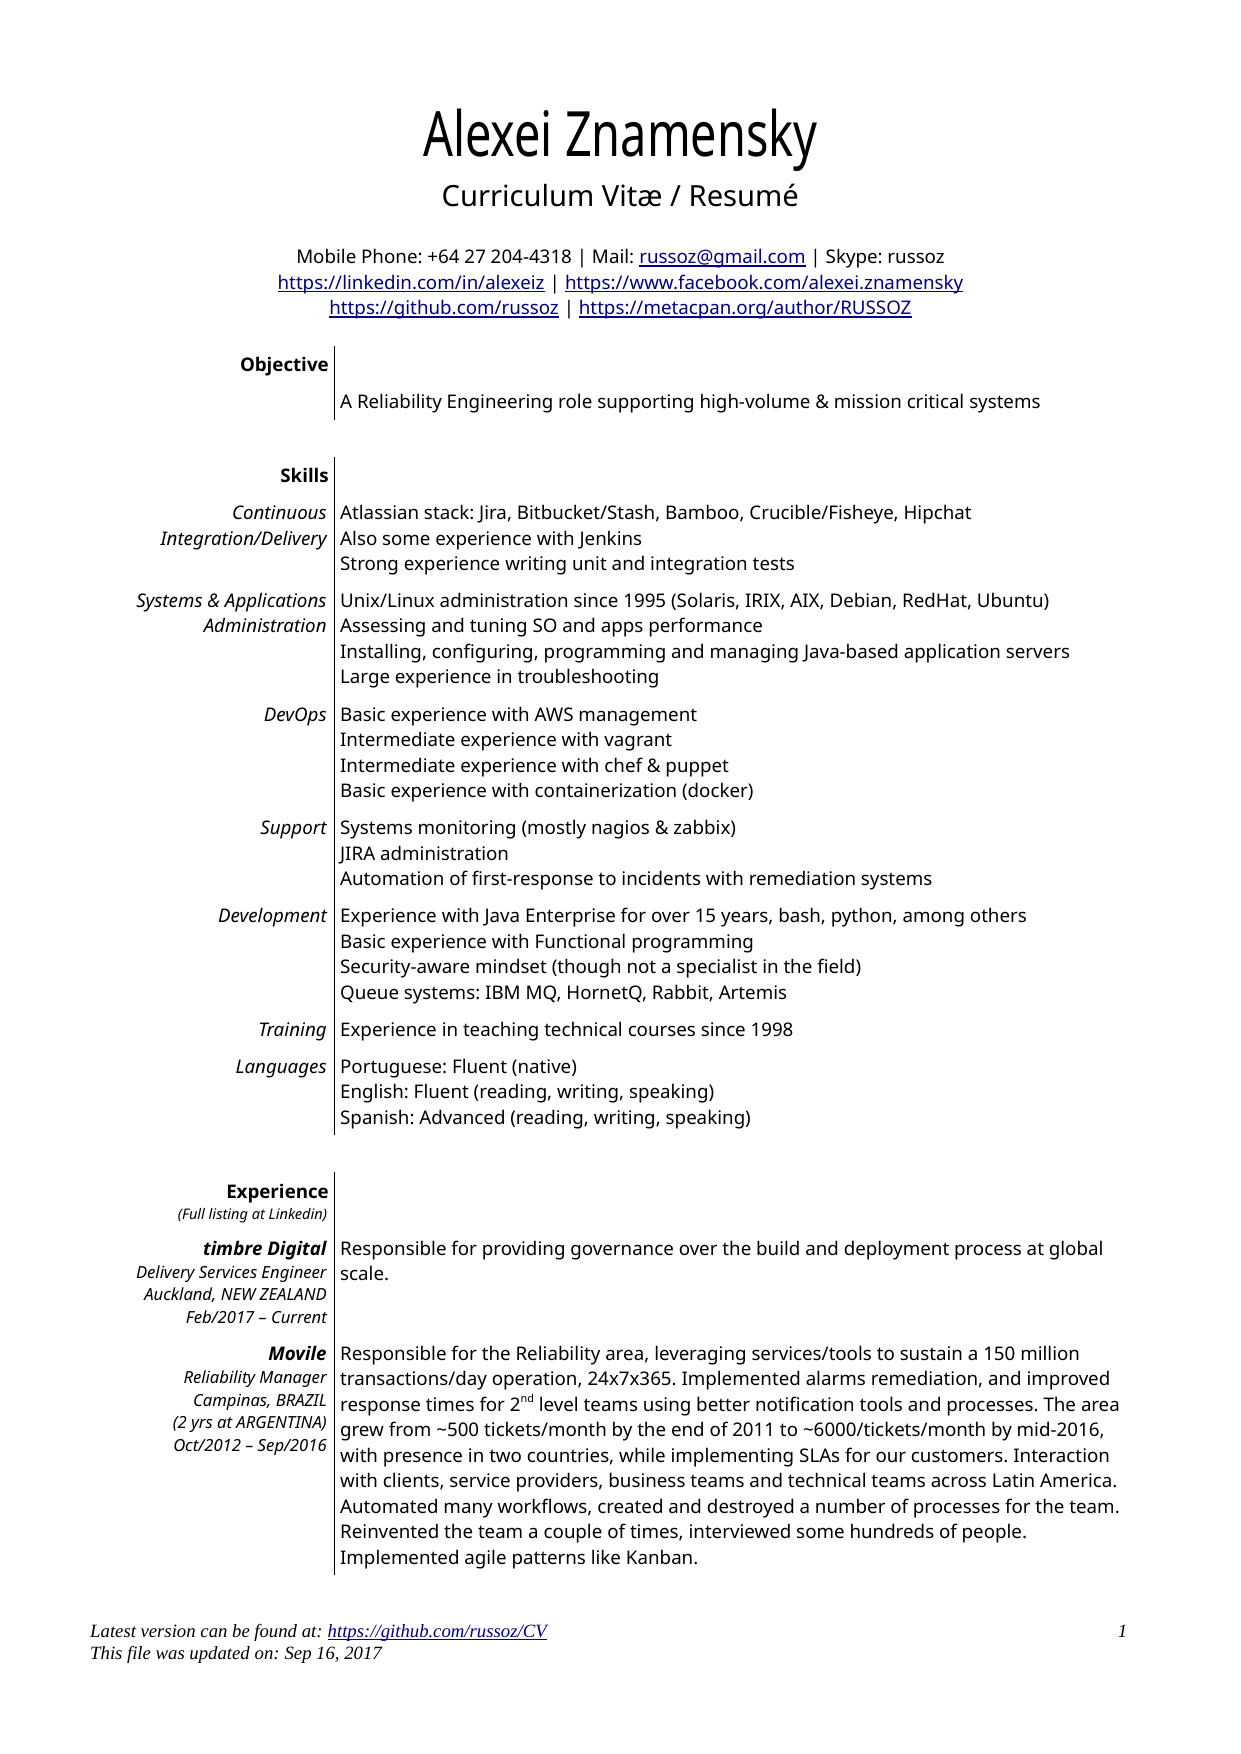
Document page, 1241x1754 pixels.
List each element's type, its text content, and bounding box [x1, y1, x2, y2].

table_cell [334, 1135, 1149, 1172]
table_cell [90, 383, 334, 419]
table_cell [90, 420, 334, 457]
table_cell Languages [90, 1047, 334, 1135]
table_cell timbre Digital Delivery Services Engineer Auckland, NEW ZEALAND Feb/2017 – Current [90, 1229, 334, 1334]
table_cell Skills [90, 457, 334, 493]
table_cell Basic experience with AWS management Intermediate experience with vagrant Intermediate experience with chef & puppet Basic experience with containerization (docker) [335, 695, 1149, 809]
table_cell Portuguese: Fluent (native) English: Fluent (reading, writing, speaking) Spanish: Advanced (reading, writing, speaking) [335, 1047, 1149, 1135]
text Curriculum Vitæ / Resumé [90, 175, 1151, 215]
table_cell Movile Reliability Manager Campinas, BRAZIL (2 yrs at ARGENTINA) Oct/2012 – Sep/2016 [90, 1334, 334, 1575]
table_cell [90, 1135, 334, 1172]
table_cell Responsible for the Reliability area, leveraging services/tools to sustain a 150 million transactions/day operation, 24x7x365. Implemented alarms remediation, and improved response times for 2nd level teams using better notification tools and processes. The area grew from ~500 tickets/month by the end of 2011 to ~6000/tickets/month by mid-2016, with presence in two countries, while implementing SLAs for our customers. Interaction with clients, service providers, business teams and technical teams across Latin America. Automated many workflows, created and destroyed a number of processes for the team. Reinvented the team a couple of times, interviewed some hundreds of people. Implemented agile patterns like Kanban. [335, 1334, 1149, 1575]
table_cell Continuous Integration/Delivery [90, 494, 334, 582]
table_cell Unix/Linux administration since 1995 (Solaris, IRIX, AIX, Debian, RedHat, Ubuntu) Assessing and tuning SO and apps performance Installing, configuring, programming and managing Java-based application servers Large experience in troubleshooting [335, 582, 1149, 695]
text https://linkedin.com/in/alexeiz | https://www.facebook.com/alexei.znamensky [90, 269, 1151, 294]
table_cell Systems & Applications Administration [90, 582, 334, 695]
table_cell Development [90, 897, 334, 1010]
table_cell Responsible for providing governance over the build and deployment process at global scale. [335, 1229, 1149, 1334]
table_cell Experience in teaching technical courses since 1998 [335, 1010, 1149, 1047]
table_cell Training [90, 1010, 334, 1047]
table_cell Atlassian stack: Jira, Bitbucket/Stash, Bamboo, Crucible/Fisheye, Hipchat Also some experience with Jenkins Strong experience writing unit and integration tests [335, 494, 1149, 582]
text Alexei Znamensky [90, 90, 1151, 175]
text https://github.com/russoz | https://metacpan.org/author/RUSSOZ [90, 294, 1151, 320]
table_cell DevOps [90, 695, 334, 809]
table_cell A Reliability Engineering role supporting high-volume & mission critical systems [335, 383, 1149, 419]
table_cell [334, 420, 1149, 457]
table_cell [335, 457, 1149, 493]
table_header Objective [90, 346, 334, 383]
table_cell Experience with Java Enterprise for over 15 years, bash, python, among others Basic experience with Functional programming Security-aware mindset (though not a specialist in the field) Queue systems: IBM MQ, HornetQ, Rabbit, Artemis [335, 897, 1149, 1010]
text Mobile Phone: +64 27 204-4318 | Mail: russoz@gmail.com | Skype: russoz [90, 243, 1151, 269]
table_cell Support [90, 809, 334, 897]
table_cell [335, 1172, 1149, 1229]
table_cell Experience (Full listing at Linkedin) [90, 1172, 334, 1229]
table_header [335, 346, 1149, 383]
table_cell Systems monitoring (mostly nagios & zabbix) JIRA administration Automation of first-response to incidents with remediation systems [335, 809, 1149, 897]
